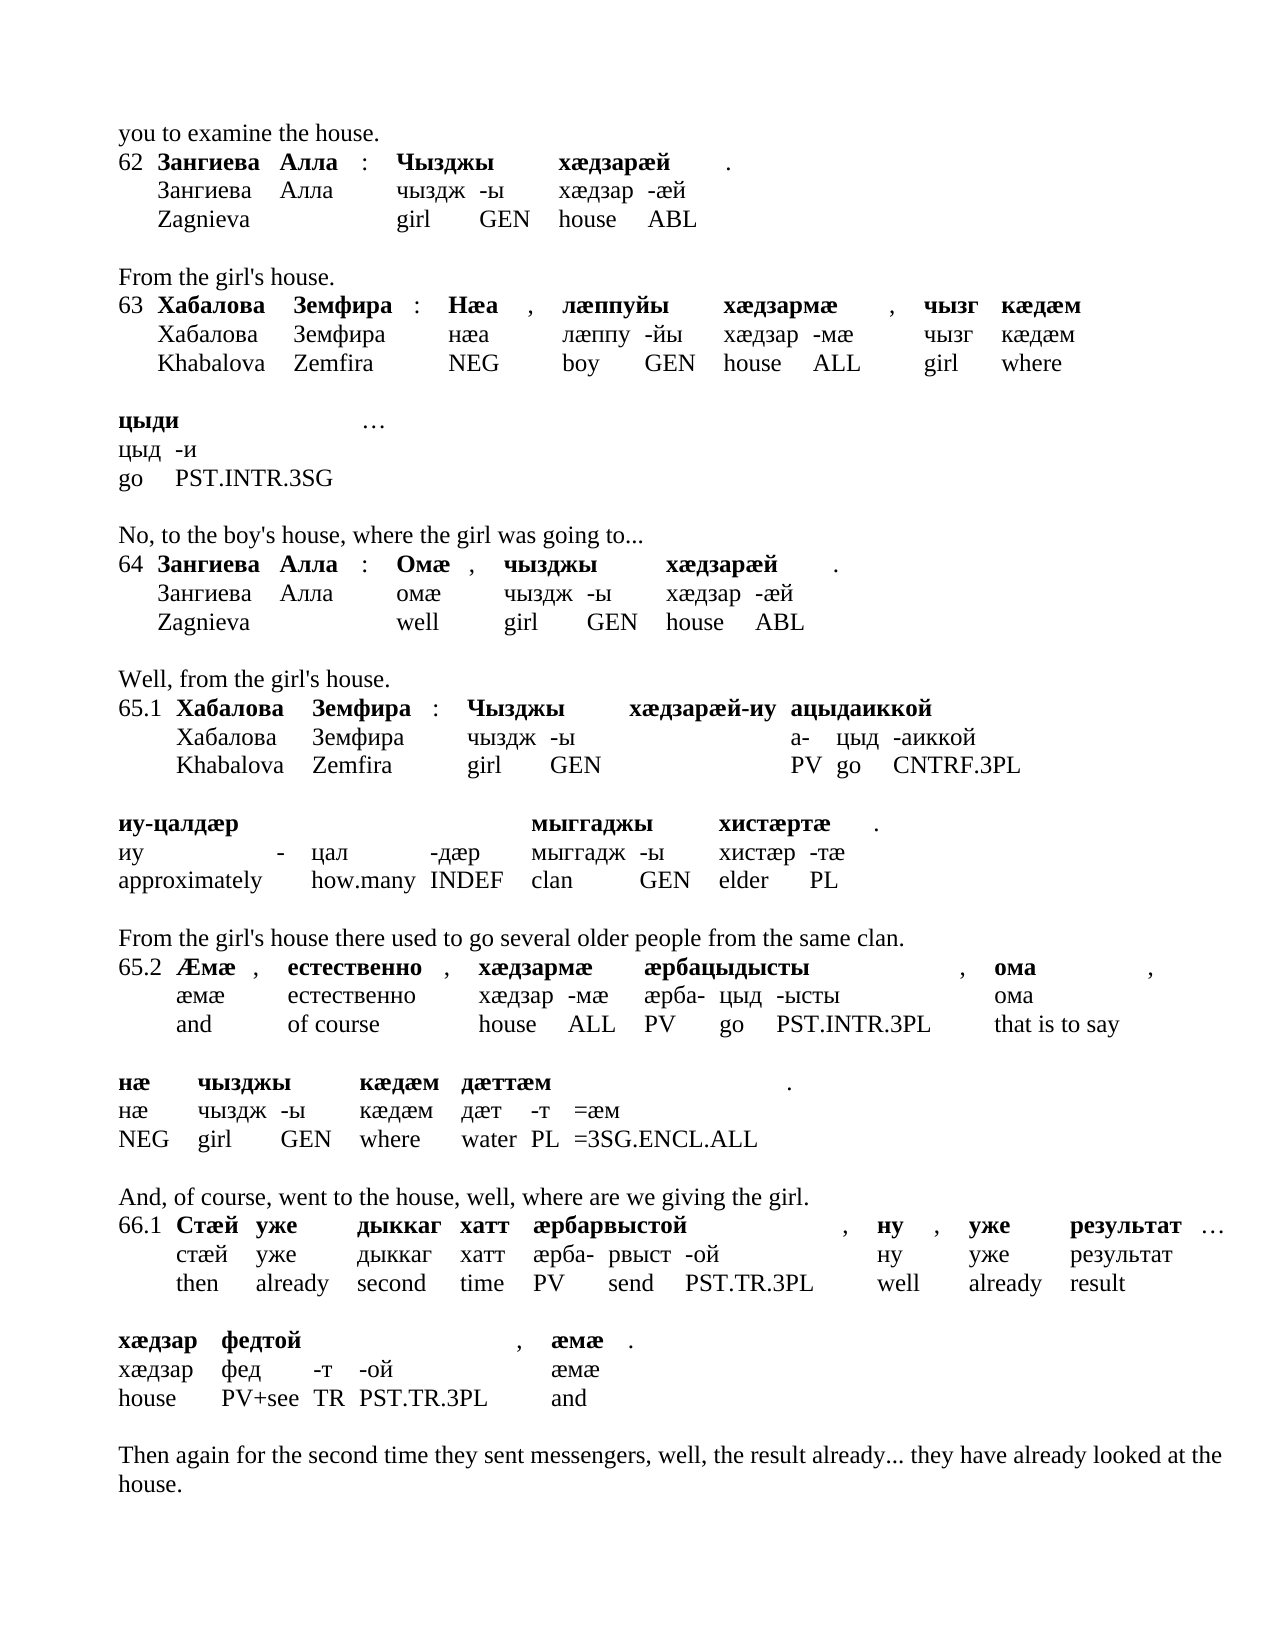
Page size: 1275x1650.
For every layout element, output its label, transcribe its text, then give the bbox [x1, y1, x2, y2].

text уже [968, 1239, 1042, 1268]
text хистæр [718, 837, 796, 866]
text хистæртæ [718, 808, 859, 837]
text ALL [813, 348, 861, 377]
text хæдзар [723, 319, 799, 348]
text : [361, 549, 382, 578]
text Омæ [396, 549, 455, 578]
text girl [924, 348, 973, 377]
text уже [256, 1211, 343, 1239]
text elder [718, 866, 796, 894]
text а- [790, 722, 822, 751]
text Zagnieva [157, 204, 252, 233]
text girl [197, 1124, 267, 1153]
text and [176, 1009, 225, 1038]
text мыггадж [531, 837, 626, 866]
text PST.TR.3PL [685, 1268, 814, 1297]
text … [361, 406, 386, 434]
text Zemfira [312, 751, 404, 779]
text æрба- [644, 981, 705, 1009]
text No, to the boy's house, where the girl was going to... [118, 521, 1249, 549]
text GEN [644, 348, 696, 377]
text хæдзар [666, 578, 741, 607]
text цыди [118, 406, 347, 434]
text -аиккой [893, 722, 1022, 751]
text -æй [755, 578, 805, 607]
text PL [531, 1124, 560, 1153]
text дæт [461, 1096, 517, 1124]
text чызг [924, 319, 973, 348]
text 65.1 [118, 693, 162, 722]
text цыд [836, 722, 879, 751]
text -ы [550, 722, 601, 751]
text -йы [644, 319, 696, 348]
text -ой [359, 1354, 488, 1383]
text хатт [460, 1239, 505, 1268]
text you to examine the house. [118, 118, 1249, 147]
text цыд [118, 434, 161, 463]
text -ы [479, 176, 531, 204]
text Æмæ [176, 952, 239, 981]
text NEG [448, 348, 499, 377]
text how.many [311, 866, 416, 894]
text -ы [280, 1096, 332, 1124]
text PL [809, 866, 845, 894]
text From the girl's house. [118, 262, 1249, 291]
text -мæ [568, 981, 616, 1009]
text , [527, 291, 548, 319]
text Зангиева [157, 147, 266, 176]
text хæдзар [118, 1354, 194, 1383]
text =3SG.ENCL.ALL [573, 1124, 759, 1153]
text From the girl's house there used to go several older people from the same clan. [118, 923, 1249, 952]
text Zemfira [293, 348, 386, 377]
text INDEF [430, 866, 504, 894]
text well [396, 607, 441, 636]
text … [1200, 1211, 1225, 1239]
text that is to say [994, 1009, 1120, 1038]
text Нæа [448, 291, 513, 319]
text -т [313, 1354, 345, 1383]
text ABL [647, 204, 698, 233]
text clan [531, 866, 626, 894]
text : [413, 291, 434, 319]
text . [873, 808, 894, 837]
text Земфира [312, 722, 404, 751]
text =æм [573, 1096, 759, 1124]
text нæ [118, 1096, 169, 1124]
text уже [968, 1211, 1056, 1239]
text PST.INTR.3SG [175, 463, 333, 492]
text результат [1070, 1211, 1186, 1239]
text Khabalova [176, 751, 284, 779]
text Земфира [312, 693, 418, 722]
text 65.2 [118, 952, 162, 981]
text стæй [176, 1239, 228, 1268]
text already [256, 1268, 329, 1297]
text . [786, 1067, 807, 1096]
text where [359, 1124, 433, 1153]
text Алла [279, 176, 334, 204]
text Чызджы [396, 147, 544, 176]
text цыд [719, 981, 762, 1009]
text Zagnieva [157, 607, 252, 636]
text -ысты [776, 981, 932, 1009]
text , [889, 291, 910, 319]
text girl [503, 607, 573, 636]
text ома [994, 952, 1134, 981]
text boy [562, 348, 631, 377]
text Хабалова [157, 319, 265, 348]
text Стæй [176, 1211, 242, 1239]
text NEG [118, 1124, 169, 1153]
text æрбацыдысты [644, 952, 946, 981]
text Хабалова [176, 722, 284, 751]
text go [836, 751, 879, 779]
text иу [118, 837, 263, 866]
text PST.INTR.3PL [776, 1009, 932, 1038]
text хæдзарæй [666, 549, 819, 578]
text Алла [279, 578, 334, 607]
text æрба- [533, 1239, 594, 1268]
text GEN [479, 204, 531, 233]
text чыздж [467, 722, 536, 751]
text -т [531, 1096, 560, 1124]
text , [469, 549, 490, 578]
text ну [877, 1211, 920, 1239]
text дæттæм [461, 1067, 772, 1096]
text чызджы [197, 1067, 346, 1096]
text ацыдаиккой [790, 693, 1035, 722]
text house [558, 204, 634, 233]
text æмæ [176, 981, 225, 1009]
text : [432, 693, 453, 722]
text цал [311, 837, 416, 866]
text æмæ [551, 1326, 614, 1354]
text хæдзармæ [478, 952, 630, 981]
text Алла [279, 549, 347, 578]
text GEN [587, 607, 638, 636]
text where [1001, 348, 1075, 377]
text go [719, 1009, 762, 1038]
text чыздж [396, 176, 465, 204]
text дыккаг [357, 1211, 446, 1239]
text кæдæм [1001, 319, 1075, 348]
text Зангиева [157, 549, 266, 578]
text ома [994, 981, 1120, 1009]
text . [725, 147, 746, 176]
text -и [175, 434, 333, 463]
text , [842, 1211, 863, 1239]
text go [118, 463, 161, 492]
text PV+see [221, 1383, 299, 1412]
text PV [644, 1009, 705, 1038]
text GEN [280, 1124, 332, 1153]
text already [968, 1268, 1042, 1297]
text . [628, 1326, 649, 1354]
text хæдзармæ [723, 291, 875, 319]
text GEN [639, 866, 691, 894]
text house [478, 1009, 554, 1038]
text дыккаг [357, 1239, 432, 1268]
text -æй [647, 176, 698, 204]
text girl [396, 204, 465, 233]
text Алла [279, 147, 347, 176]
text Зангиева [157, 578, 252, 607]
text мыггаджы [531, 808, 705, 837]
text Земфира [293, 319, 386, 348]
text æрбарвыстой [533, 1211, 828, 1239]
text -ы [587, 578, 638, 607]
text , [253, 952, 274, 981]
text girl [467, 751, 536, 779]
text кæдæм [1001, 291, 1089, 319]
text . [833, 549, 854, 578]
text чыздж [197, 1096, 267, 1124]
text send [608, 1268, 671, 1297]
text результат [1070, 1239, 1173, 1268]
text , [443, 952, 464, 981]
text 66.1 [118, 1211, 162, 1239]
text кæдæм [359, 1096, 433, 1124]
text 64 [118, 549, 143, 578]
text хæдзарæй-иу [629, 693, 777, 722]
text PST.TR.3PL [359, 1383, 488, 1412]
text хæдзар [478, 981, 554, 1009]
text рвыст [608, 1239, 671, 1268]
text And, of course, went to the house, well, where are we giving the girl. [118, 1182, 1249, 1211]
text Khabalova [157, 348, 265, 377]
text чызджы [503, 549, 652, 578]
text хатт [460, 1211, 519, 1239]
text хæдзар [558, 176, 634, 204]
text кæдæм [359, 1067, 447, 1096]
text Земфира [293, 291, 399, 319]
text 62 [118, 147, 143, 176]
text омæ [396, 578, 441, 607]
text иу-цалдæр [118, 808, 517, 837]
text PV [790, 751, 822, 779]
text -тæ [809, 837, 845, 866]
text -дæр [430, 837, 504, 866]
text уже [256, 1239, 329, 1268]
text хæдзар [118, 1326, 207, 1354]
text -ы [639, 837, 691, 866]
text second [357, 1268, 432, 1297]
text , [959, 952, 980, 981]
text -ой [685, 1239, 814, 1268]
text , [934, 1211, 955, 1239]
text ну [877, 1239, 903, 1268]
text Хабалова [157, 291, 279, 319]
text 63 [118, 291, 143, 319]
text house [666, 607, 741, 636]
text GEN [550, 751, 601, 779]
text approximately [118, 866, 263, 894]
text естественно [287, 981, 416, 1009]
text Зангиева [157, 176, 252, 204]
text of course [287, 1009, 430, 1038]
text чыздж [503, 578, 573, 607]
text time [460, 1268, 505, 1297]
text федтой [221, 1326, 502, 1354]
text Чызджы [467, 693, 615, 722]
text CNTRF.3PL [893, 751, 1022, 779]
text , [1147, 952, 1168, 981]
text Well, from the girl's house. [118, 664, 1249, 693]
text result [1070, 1268, 1186, 1297]
text лæппу [562, 319, 631, 348]
text чызг [924, 291, 987, 319]
text Then again for the second time they sent messengers, well, the result already... they have already looked at the house. [118, 1441, 1249, 1498]
text ALL [568, 1009, 616, 1038]
text TR [313, 1383, 345, 1412]
text and [551, 1383, 600, 1412]
text нæ [118, 1067, 183, 1096]
text then [176, 1268, 228, 1297]
text æмæ [551, 1354, 600, 1383]
text , [516, 1326, 537, 1354]
text PV [533, 1268, 594, 1297]
text Хабалова [176, 693, 298, 722]
text хæдзарæй [558, 147, 711, 176]
text естественно [287, 952, 430, 981]
text : [361, 147, 382, 176]
text water [461, 1124, 517, 1153]
text фед [221, 1354, 299, 1383]
text house [118, 1383, 194, 1412]
text house [723, 348, 799, 377]
text -мæ [813, 319, 861, 348]
text - [276, 837, 297, 866]
text нæа [448, 319, 499, 348]
text ABL [755, 607, 805, 636]
text well [877, 1268, 920, 1297]
text лæппуйы [562, 291, 709, 319]
